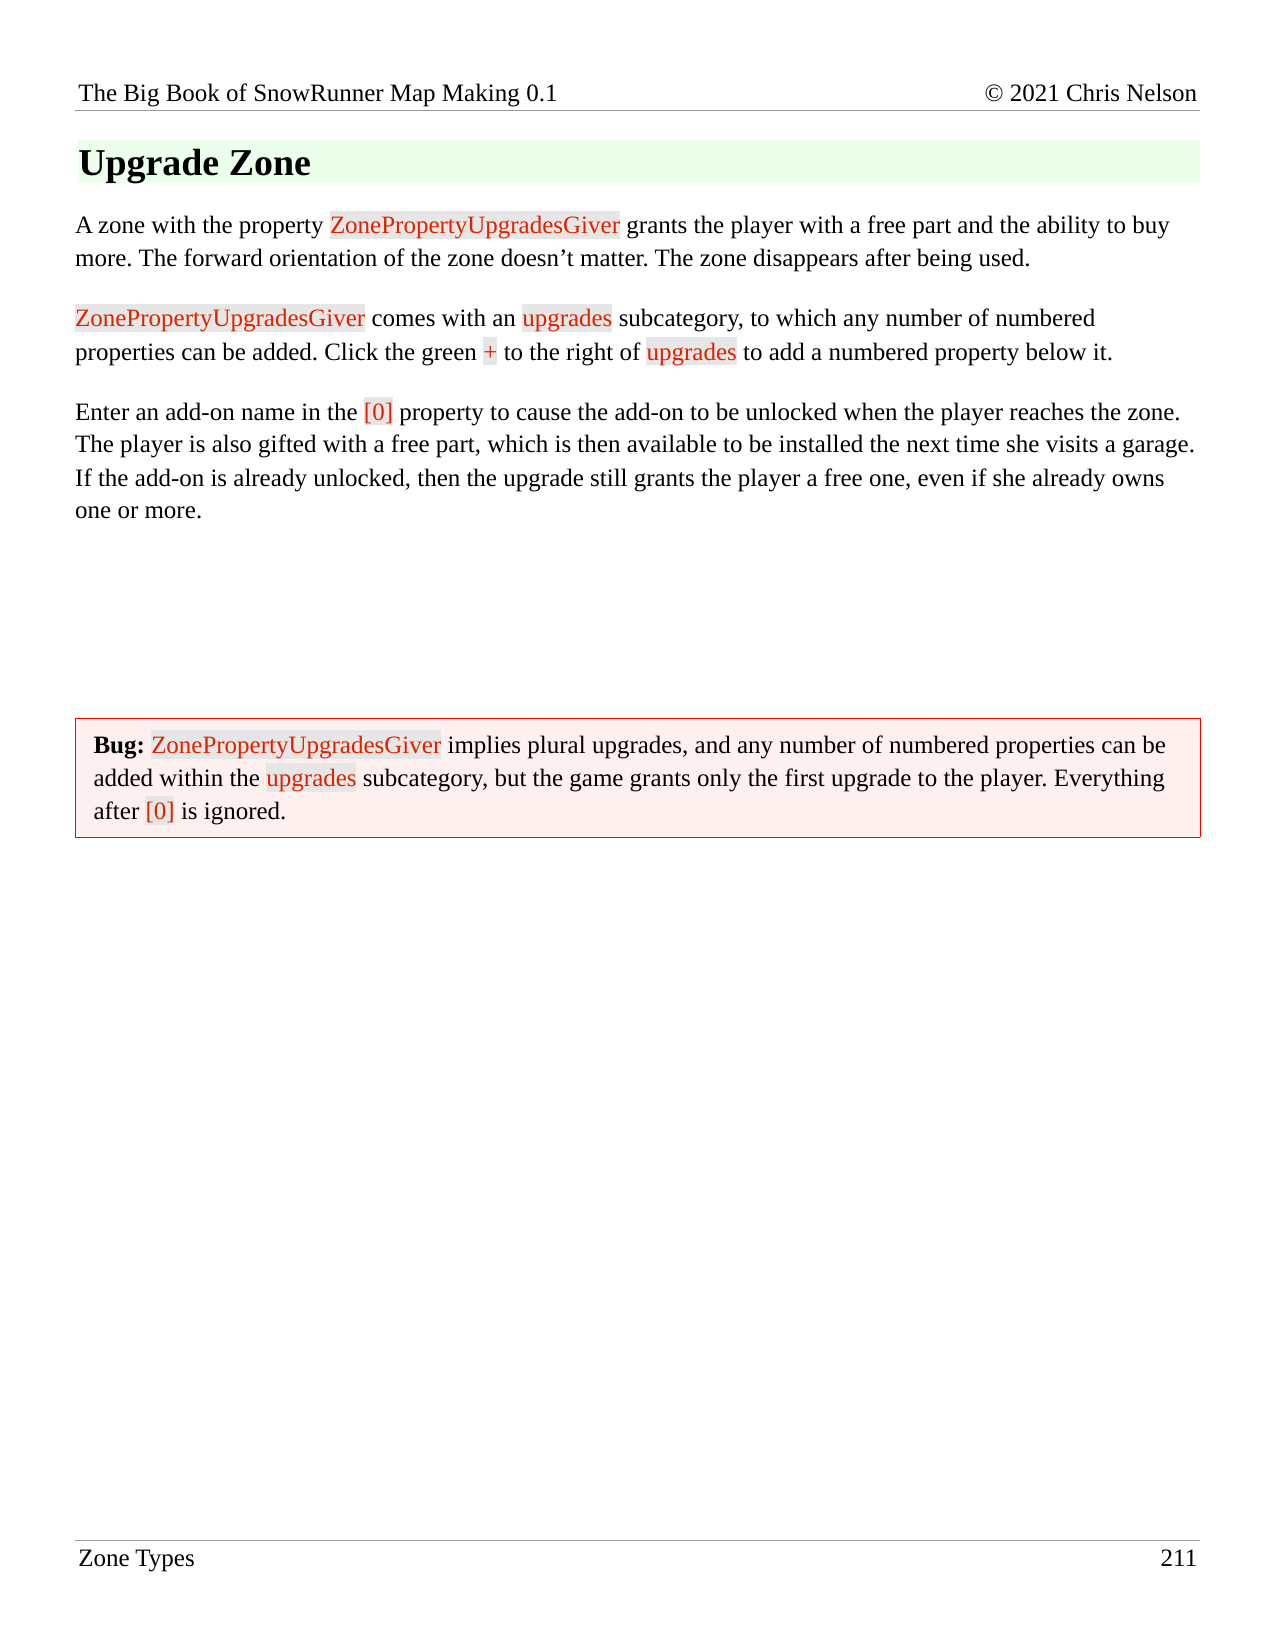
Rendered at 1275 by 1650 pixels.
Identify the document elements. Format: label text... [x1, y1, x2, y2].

text ZonePropertyUpgradesGiver comes with an upgrades subcategory, to which any number of numbered properties can be added. Click the green + to the right of upgrades to add a numbered property below it. [75, 303, 1200, 365]
text A zone with the property ZonePropertyUpgradesGiver grants the player with a free part and the ability to buy more. The forward orientation of the zone doesn’t matter. The zone disappears after being used. [75, 211, 1200, 272]
subtitle Upgrade Zone [78, 140, 1200, 183]
text Enter an add-on name in the [0] property to cause the add-on to be unlocked when the player reaches the zone. The player is also gifted with a free part, which is then available to be installed the next time she visits a garage. If the add-on is already unlocked, then the upgrade still grants the player a free one, even if she already owns one or more. [75, 397, 1200, 524]
list ZonePropertyUpgradesGiver implies plural upgrades, and any number of numbered properties can be added within the upgrades subcategory, but the game grants only the first upgrade to the player. Everything after [0] is ignored. [76, 719, 1200, 837]
